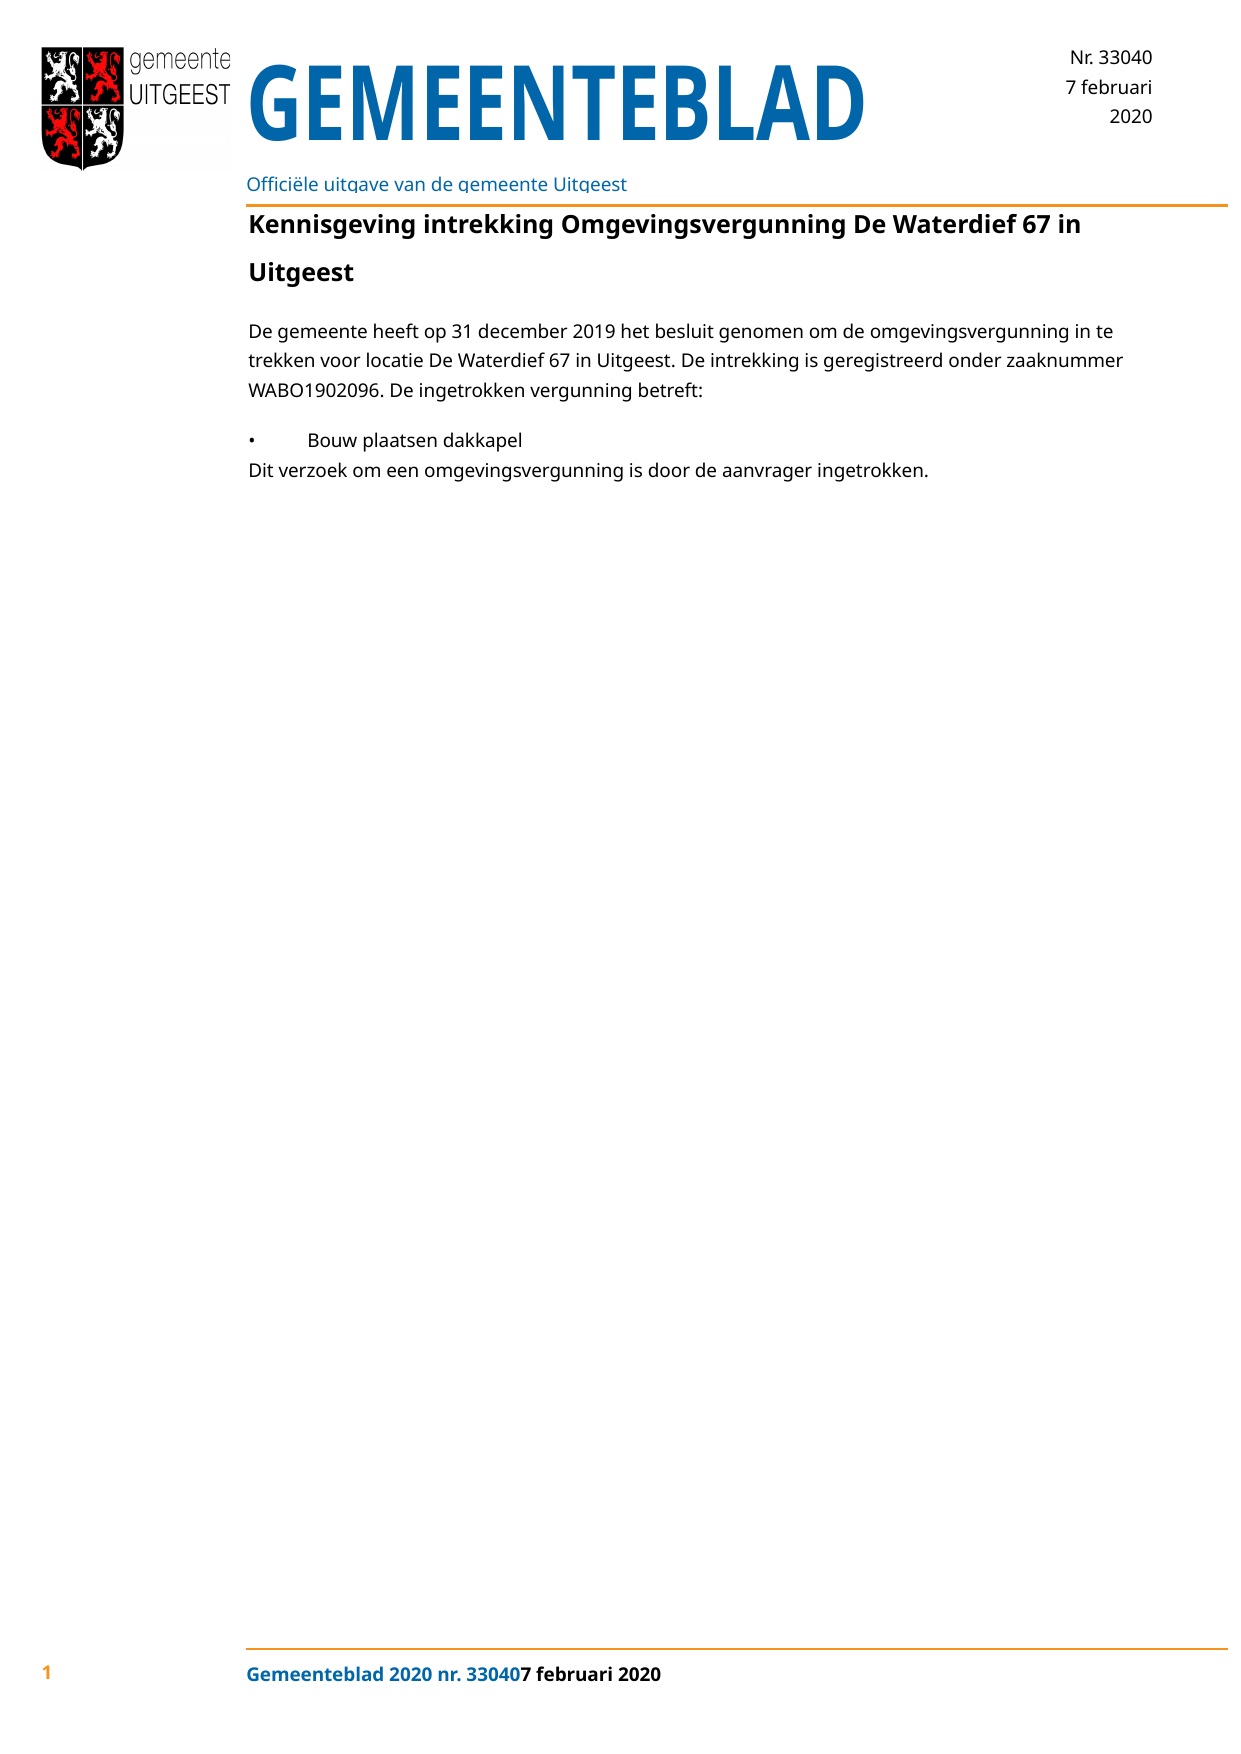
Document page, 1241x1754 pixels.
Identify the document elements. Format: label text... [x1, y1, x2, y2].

text Kennisgeving intrekking Omgevingsvergunning De Waterdief 67 in Uitgeest [248, 207, 1152, 288]
list Bouw plaatsen dakkapel [248, 427, 1152, 453]
picture [41, 47, 231, 172]
text De gemeente heeft op 31 december 2019 het besluit genomen om de omgevingsvergunning in te trekken voor locatie De Waterdief 67 in Uitgeest. De intrekking is geregistreerd onder zaaknummer WABO1902096. De ingetrokken vergunning betreft: [248, 318, 1152, 403]
text Dit verzoek om een omgevingsvergunning is door de aanvrager ingetrokken. [248, 457, 1152, 483]
